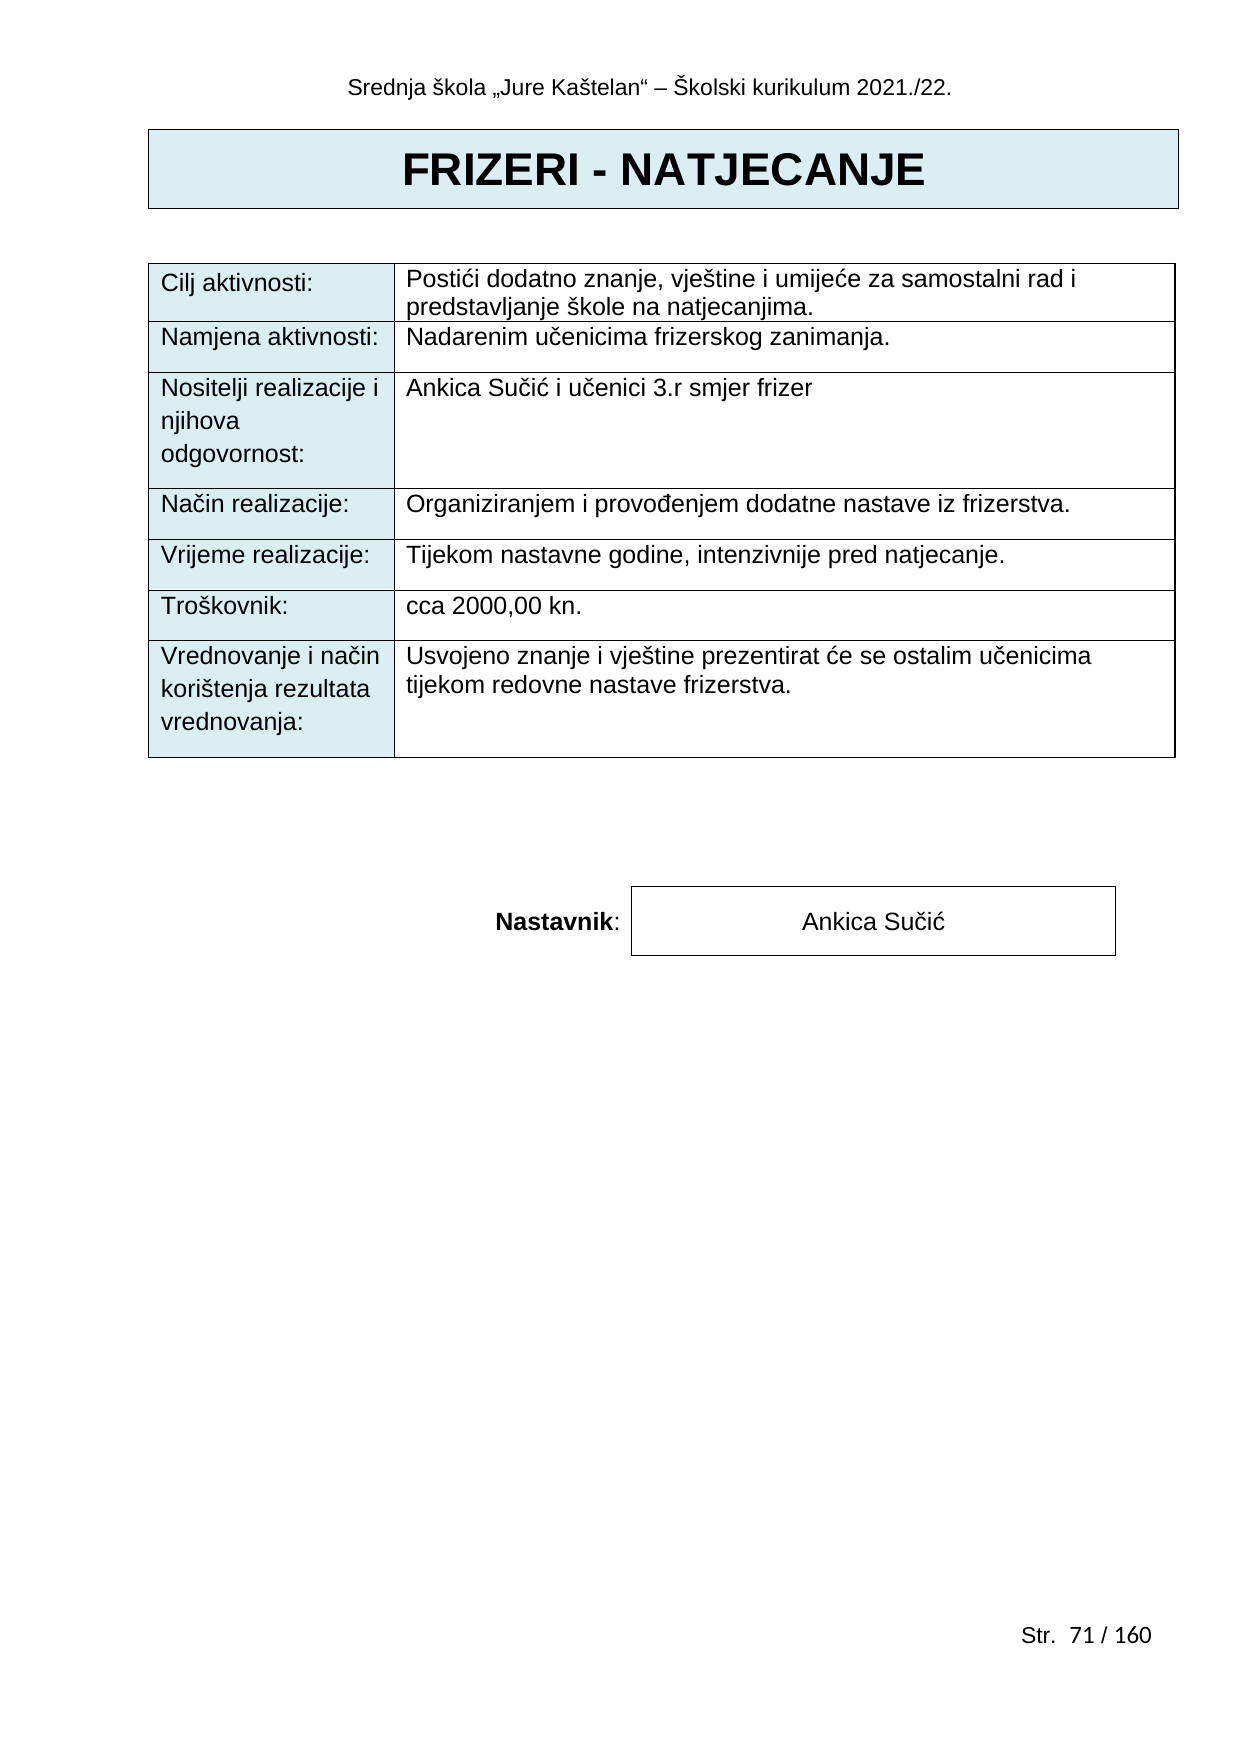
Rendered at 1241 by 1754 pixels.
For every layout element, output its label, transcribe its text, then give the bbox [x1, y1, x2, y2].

table_cell Organiziranjem i provođenjem dodatne nastave iz frizerstva. [395, 489, 1174, 539]
table_header Postići dodatno znanje, vještine i umijeće za samostalni rad i predstavljanje škole na natjecanjima. [395, 264, 1174, 321]
table_cell Vrednovanje i način korištenja rezultata vrednovanja: [149, 641, 394, 757]
table_cell Način realizacije: [149, 489, 394, 539]
table_cell Usvojeno znanje i vještine prezentirat će se ostalim učenicima tijekom redovne nastave frizerstva. [395, 641, 1174, 757]
table_header Ankica Sučić [632, 887, 1115, 955]
table_cell Troškovnik: [149, 591, 394, 640]
table_cell Ankica Sučić i učenici 3.r smjer frizer [395, 373, 1174, 488]
table_header Cilj aktivnosti: [149, 264, 394, 321]
table_cell Nadarenim učenicima frizerskog zanimanja. [395, 322, 1174, 372]
table_header Nastavnik: [148, 886, 631, 955]
table_cell Namjena aktivnosti: [149, 322, 394, 372]
table_cell cca 2000,00 kn. [395, 591, 1174, 640]
table_cell Vrijeme realizacije: [149, 540, 394, 589]
table_cell Nositelji realizacije i njihova odgovornost: [149, 373, 394, 488]
table_header FRIZERI - NATJECANJE [149, 130, 1178, 208]
table_cell Tijekom nastavne godine, intenzivnije pred natjecanje. [395, 540, 1174, 589]
